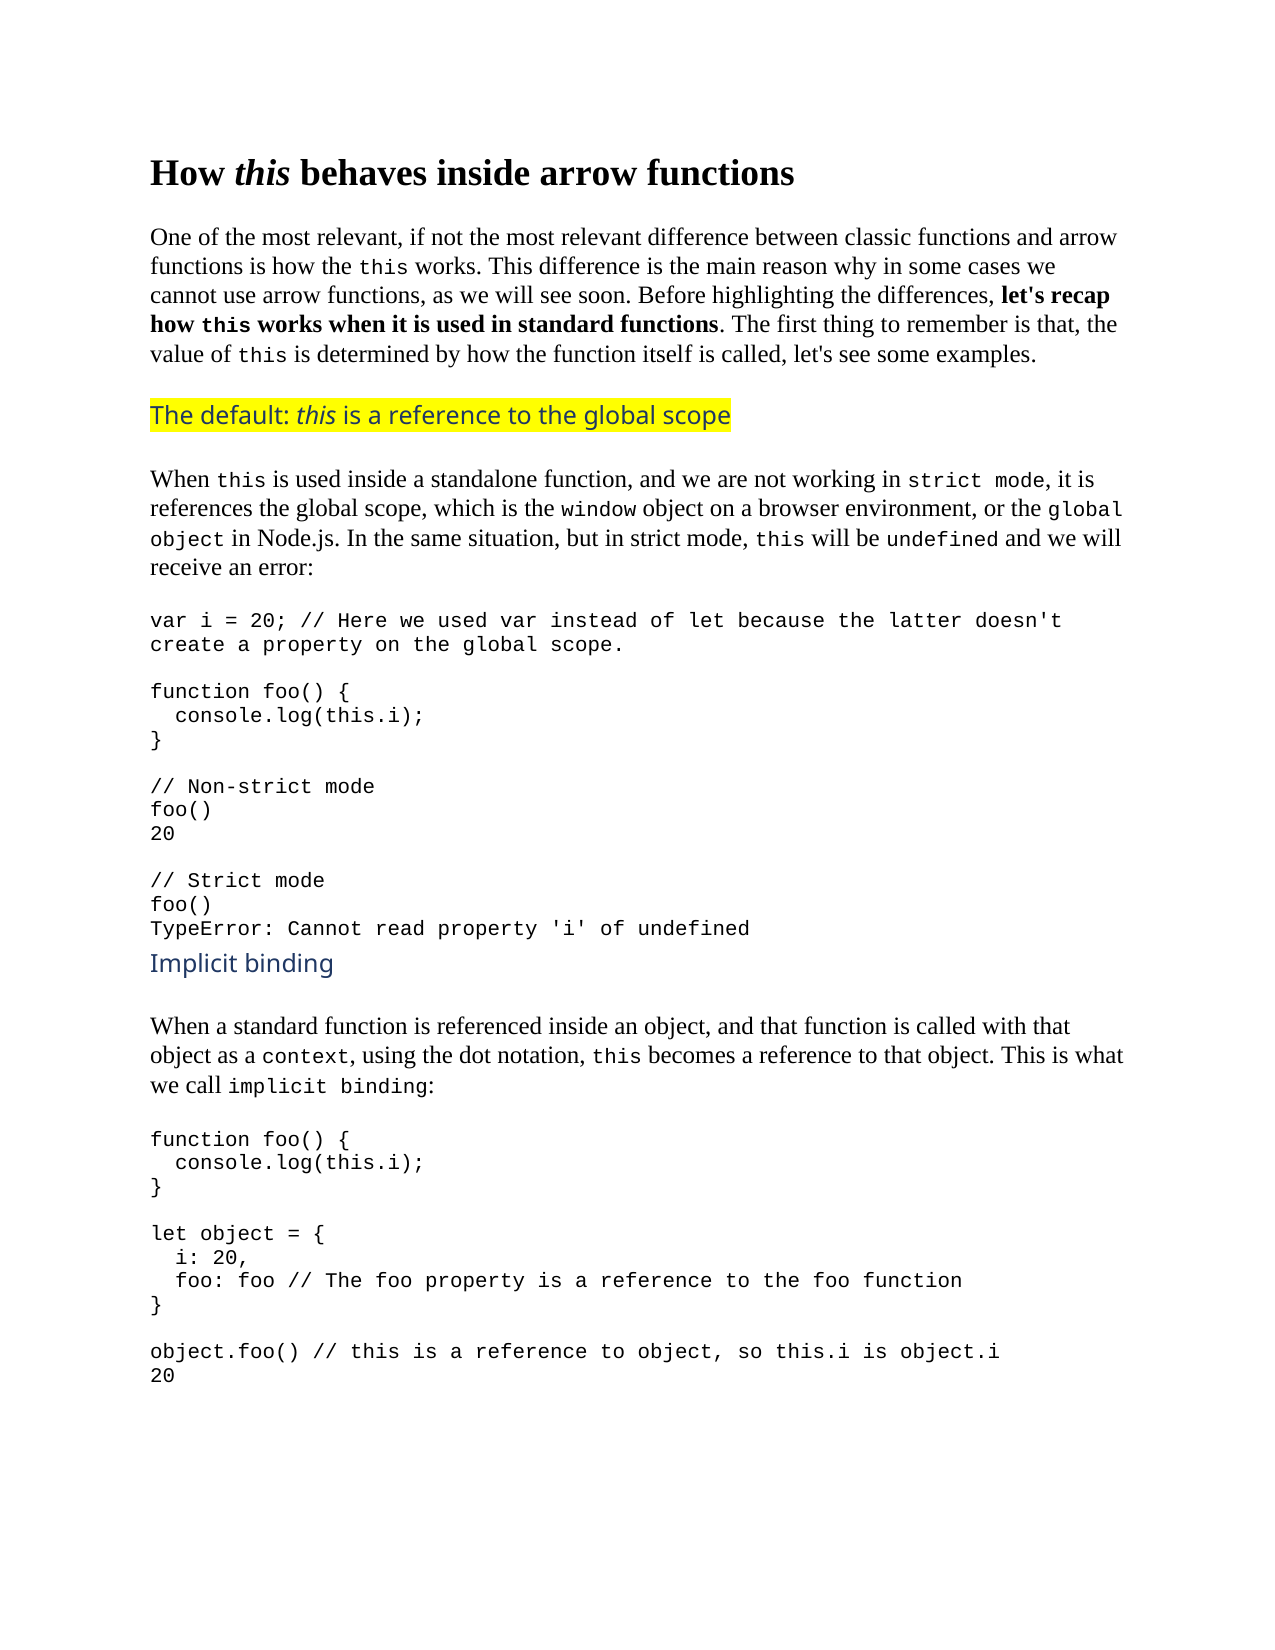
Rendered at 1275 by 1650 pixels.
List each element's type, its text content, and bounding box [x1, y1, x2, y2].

text 20 [150, 823, 1125, 847]
text TypeError: Cannot read property 'i' of undefined [150, 918, 1125, 941]
text foo: foo // The foo property is a reference to the foo function [150, 1270, 1125, 1294]
text console.log(this.i); [150, 705, 1125, 728]
subtitle How this behaves inside arrow functions [150, 150, 1125, 193]
text 20 [150, 1365, 1125, 1389]
text // Strict mode [150, 870, 1125, 894]
text When this is used inside a standalone function, and we are not working in strict mode, it is references the global scope, which is the window object on a browser environment, or the global object in Node.js. In the same situation, but in strict mode, this will be undefined and we will receive an error: [150, 464, 1125, 581]
text } [150, 1294, 1125, 1318]
text console.log(this.i); [150, 1152, 1125, 1176]
text One of the most relevant, if not the most relevant difference between classic functions and arrow functions is how the this works. This difference is the main reason why in some cases we cannot use arrow functions, as we will see soon. Before highlighting the differences, let's recap how this works when it is used in standard functions. The first thing to remember is that, the value of this is determined by how the function itself is called, let's see some examples. [150, 222, 1125, 368]
text function foo() { [150, 1128, 1125, 1152]
text // Non-strict mode [150, 776, 1125, 799]
text } [150, 728, 1125, 752]
text When a standard function is referenced inside an object, and that function is called with that object as a context, using the dot notation, this becomes a reference to that object. This is what we call implicit binding: [150, 1011, 1125, 1099]
subtitle Implicit binding [150, 946, 1125, 979]
text foo() [150, 894, 1125, 918]
text var i = 20; // Here we used var instead of let because the latter doesn't create a property on the global scope. [150, 610, 1125, 658]
text function foo() { [150, 681, 1125, 705]
text object.foo() // this is a reference to object, so this.i is object.i [150, 1341, 1125, 1365]
text } [150, 1176, 1125, 1199]
text foo() [150, 799, 1125, 823]
text let object = { [150, 1223, 1125, 1247]
subtitle The default: this is a reference to the global scope [150, 398, 1125, 432]
text i: 20, [150, 1247, 1125, 1270]
